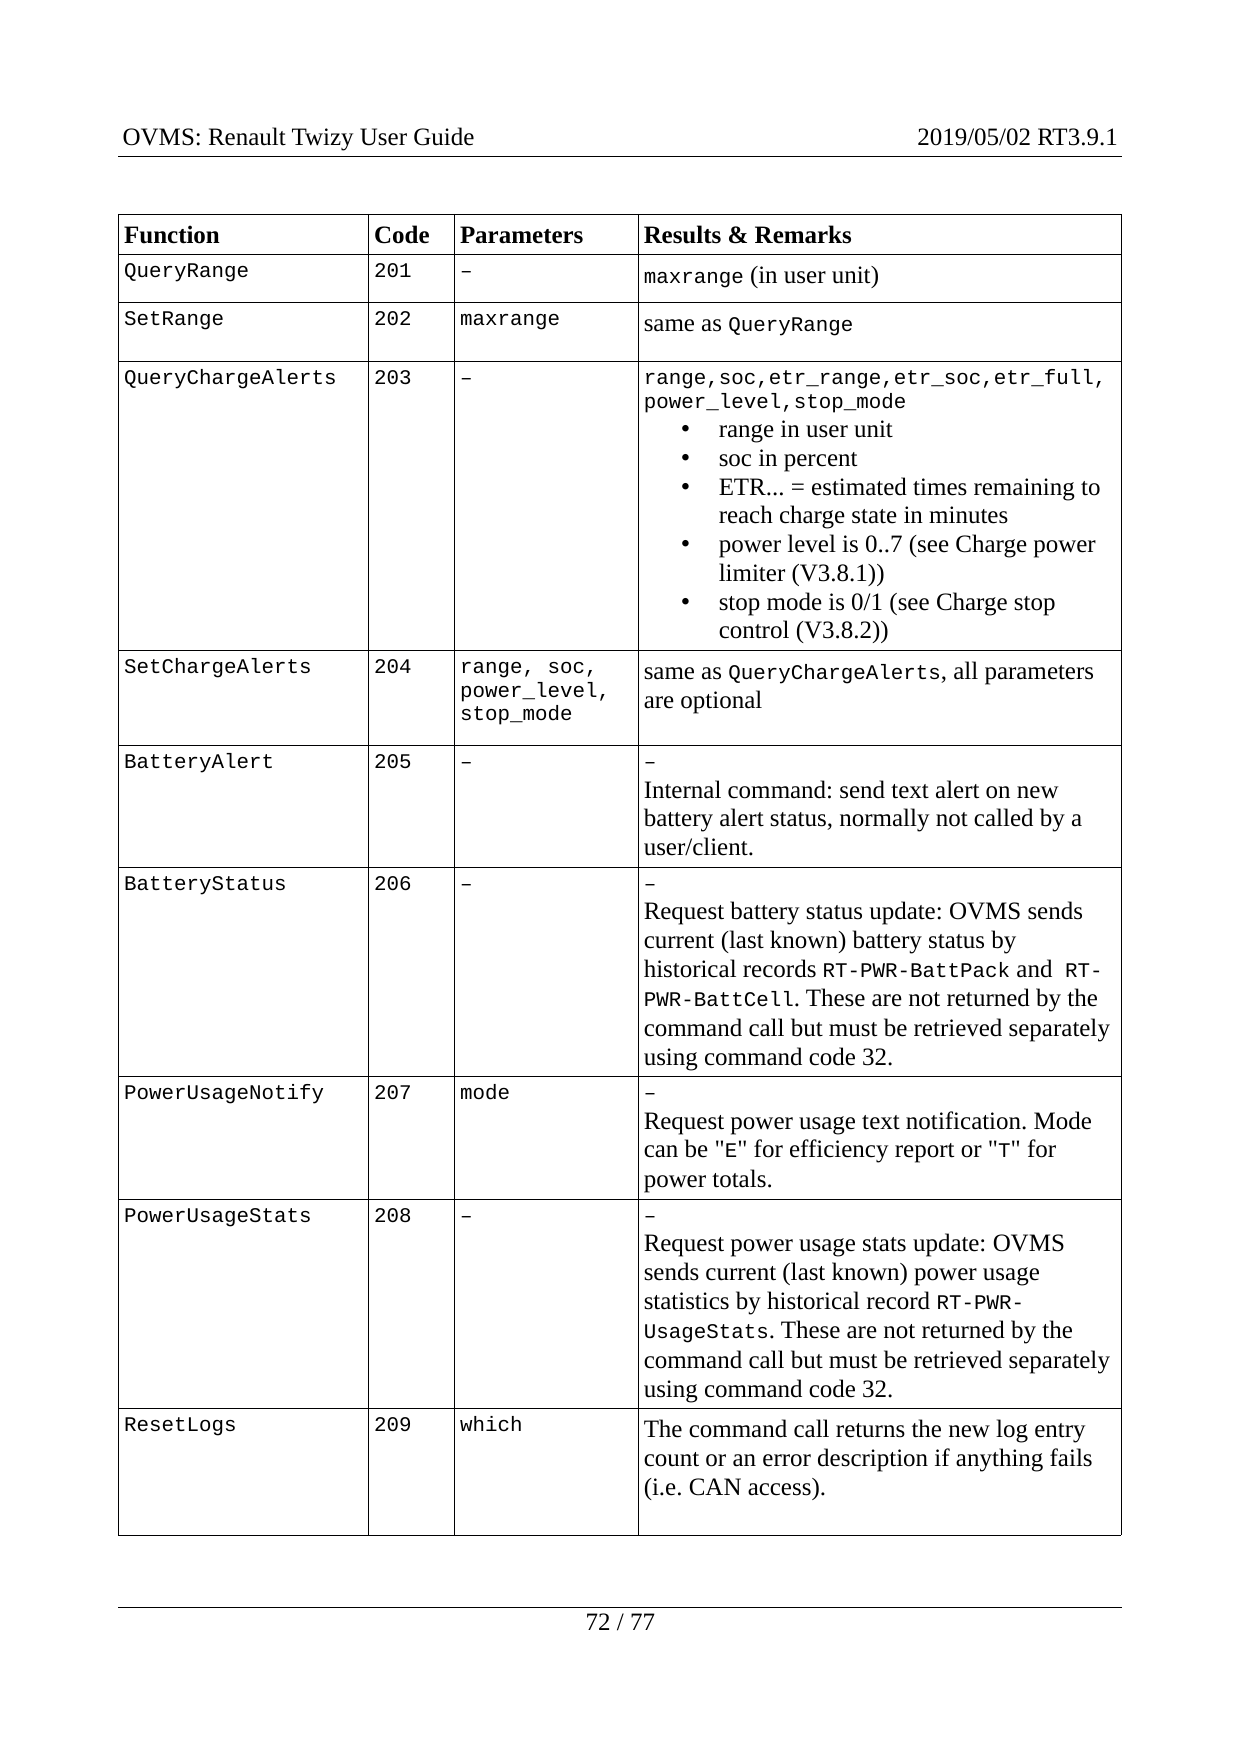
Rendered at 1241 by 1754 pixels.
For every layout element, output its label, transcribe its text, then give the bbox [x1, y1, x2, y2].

table_header Code [369, 215, 454, 254]
table_cell – Request power usage text notification. Mode can be "E" for efficiency report or "T" for power totals. [639, 1077, 1121, 1199]
table_cell 201 [369, 255, 454, 302]
table_cell QueryChargeAlerts [119, 362, 368, 650]
table_cell – [455, 868, 638, 1076]
table_header Function [119, 215, 368, 254]
table_cell PowerUsageStats [119, 1200, 368, 1408]
table_cell – [455, 1200, 638, 1408]
table_cell – [455, 362, 638, 650]
table_cell 205 [369, 746, 454, 867]
table_cell 208 [369, 1200, 454, 1408]
table_cell 203 [369, 362, 454, 650]
table_header Results & Remarks [639, 215, 1121, 254]
table_cell 204 [369, 651, 454, 745]
table_cell – Internal command: send text alert on new battery alert status, normally not called by a user/client. [639, 746, 1121, 867]
table_cell same as QueryChargeAlerts, all parameters are optional [639, 651, 1121, 745]
table_cell SetRange [119, 303, 368, 361]
table_cell 209 [369, 1409, 454, 1535]
table_cell which [455, 1409, 638, 1535]
table_header Parameters [455, 215, 638, 254]
table_cell ResetLogs [119, 1409, 368, 1535]
table_cell range, soc, power_level, stop_mode [455, 651, 638, 745]
table_cell – [455, 746, 638, 867]
table_cell same as QueryRange [639, 303, 1121, 361]
table_cell mode [455, 1077, 638, 1199]
table_cell SetChargeAlerts [119, 651, 368, 745]
table_cell range,soc,etr_range,etr_soc,etr_full,power_level,stop_mode range in user unit soc in percent ETR... = estimated times remaining to reach charge state in minutes power level is 0..7 (see Charge power limiter (V3.8.1)) stop mode is 0/1 (see Charge stop control (V3.8.2)) [639, 362, 1121, 650]
table_cell BatteryAlert [119, 746, 368, 867]
table_cell 202 [369, 303, 454, 361]
table_cell – Request power usage stats update: OVMS sends current (last known) power usage statistics by historical record RT-PWR-UsageStats. These are not returned by the command call but must be retrieved separately using command code 32. [639, 1200, 1121, 1408]
table_cell 207 [369, 1077, 454, 1199]
table_cell maxrange (in user unit) [639, 255, 1121, 302]
table_cell – [455, 255, 638, 302]
table_cell BatteryStatus [119, 868, 368, 1076]
table_cell 206 [369, 868, 454, 1076]
table_cell PowerUsageNotify [119, 1077, 368, 1199]
table_cell maxrange [455, 303, 638, 361]
table_cell – Request battery status update: OVMS sends current (last known) battery status by historical records RT-PWR-BattPack and RT-PWR-BattCell. These are not returned by the command call but must be retrieved separately using command code 32. [639, 868, 1121, 1076]
table_cell QueryRange [119, 255, 368, 302]
table_cell The command call returns the new log entry count or an error description if anything fails (i.e. CAN access). [639, 1409, 1121, 1535]
